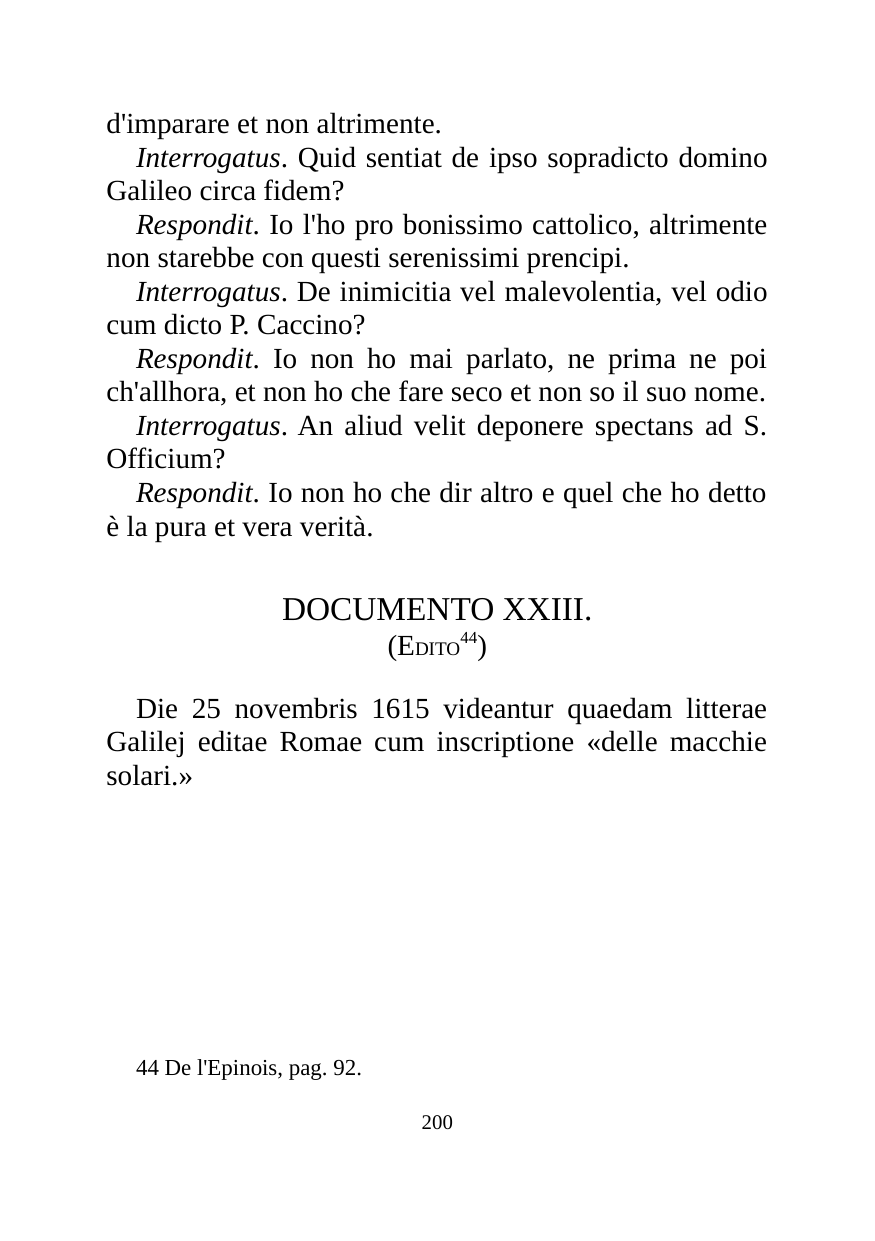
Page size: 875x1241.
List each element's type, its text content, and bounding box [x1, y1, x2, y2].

text Respondit. Io l'ho pro bonissimo cattolico, altrimente non starebbe con questi serenissimi prencipi. [106, 207, 768, 274]
text Interrogatus. An aliud velit deponere spectans ad S. Officium? [106, 408, 768, 475]
text Respondit. Io non ho mai parlato, ne prima ne poi ch'allhora, et non ho che fare seco et non so il suo nome. [106, 341, 768, 408]
text Interrogatus. De inimicitia vel malevolentia, vel odio cum dicto P. Caccino? [106, 274, 768, 341]
text Respondit. Io non ho che dir altro e quel che ho detto è la pura et vera verità. [106, 475, 768, 542]
text Interrogatus. Quid sentiat de ipso sopradicto domino Galileo circa fidem? [106, 140, 768, 207]
text d'imparare et non altrimente. [106, 106, 768, 140]
text Die 25 novembris 1615 videantur quaedam litterae Galilej editae Romae cum inscriptione «delle macchie solari.» [106, 691, 768, 792]
subtitle DOCUMENTO XXIII. [106, 589, 768, 628]
text (Edito) [106, 628, 768, 661]
text De l'Epinois, pag. 92. [106, 1054, 768, 1080]
